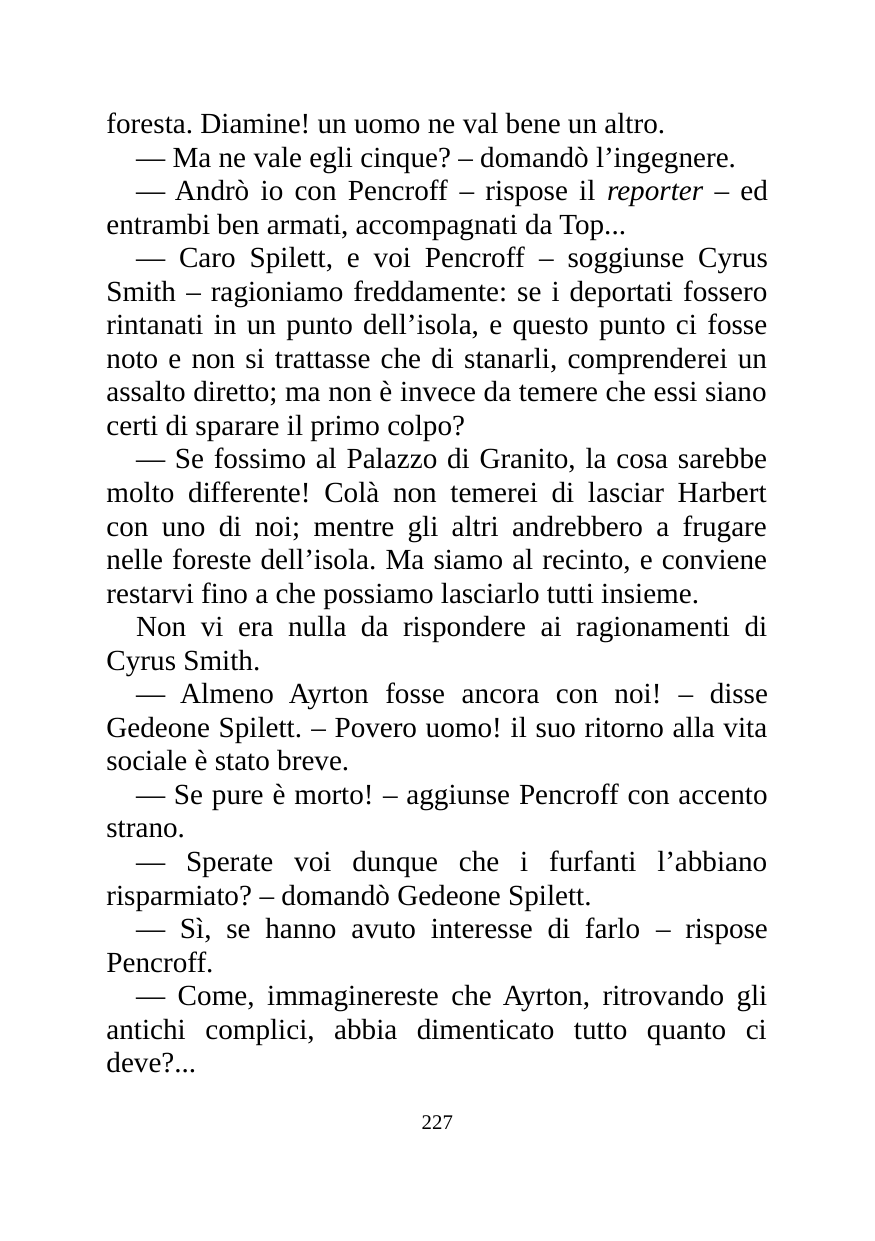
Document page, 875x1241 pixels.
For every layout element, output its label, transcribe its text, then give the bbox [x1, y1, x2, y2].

text — Sperate voi dunque che i furfanti l’abbiano risparmiato? – domandò Gedeone Spilett. [106, 844, 768, 911]
text — Almeno Ayrton fosse ancora con noi! – disse Gedeone Spilett. – Povero uomo! il suo ritorno alla vita sociale è stato breve. [106, 676, 768, 777]
text — Andrò io con Pencroff – rispose il reporter – ed entrambi ben armati, accompagnati da Top... [106, 173, 768, 240]
text — Se fossimo al Palazzo di Granito, la cosa sarebbe molto differente! Colà non temerei di lasciar Harbert con uno di noi; mentre gli altri andrebbero a frugare nelle foreste dell’isola. Ma siamo al recinto, e conviene restarvi fino a che possiamo lasciarlo tutti insieme. [106, 442, 768, 609]
text foresta. Diamine! un uomo ne val bene un altro. [106, 106, 768, 140]
text — Se pure è morto! – aggiunse Pencroff con accento strano. [106, 777, 768, 844]
text — Ma ne vale egli cinque? – domandò l’ingegnere. [106, 140, 768, 173]
text Non vi era nulla da rispondere ai ragionamenti di Cyrus Smith. [106, 609, 768, 676]
text — Caro Spilett, e voi Pencroff – soggiunse Cyrus Smith – ragioniamo freddamente: se i deportati fossero rintanati in un punto dell’isola, e questo punto ci fosse noto e non si trattasse che di stanarli, comprenderei un assalto diretto; ma non è invece da temere che essi siano certi di sparare il primo colpo? [106, 240, 768, 442]
text — Sì, se hanno avuto interesse di farlo – rispose Pencroff. [106, 911, 768, 978]
text — Come, immaginereste che Ayrton, ritrovando gli antichi complici, abbia dimenticato tutto quanto ci deve?... [106, 978, 768, 1079]
